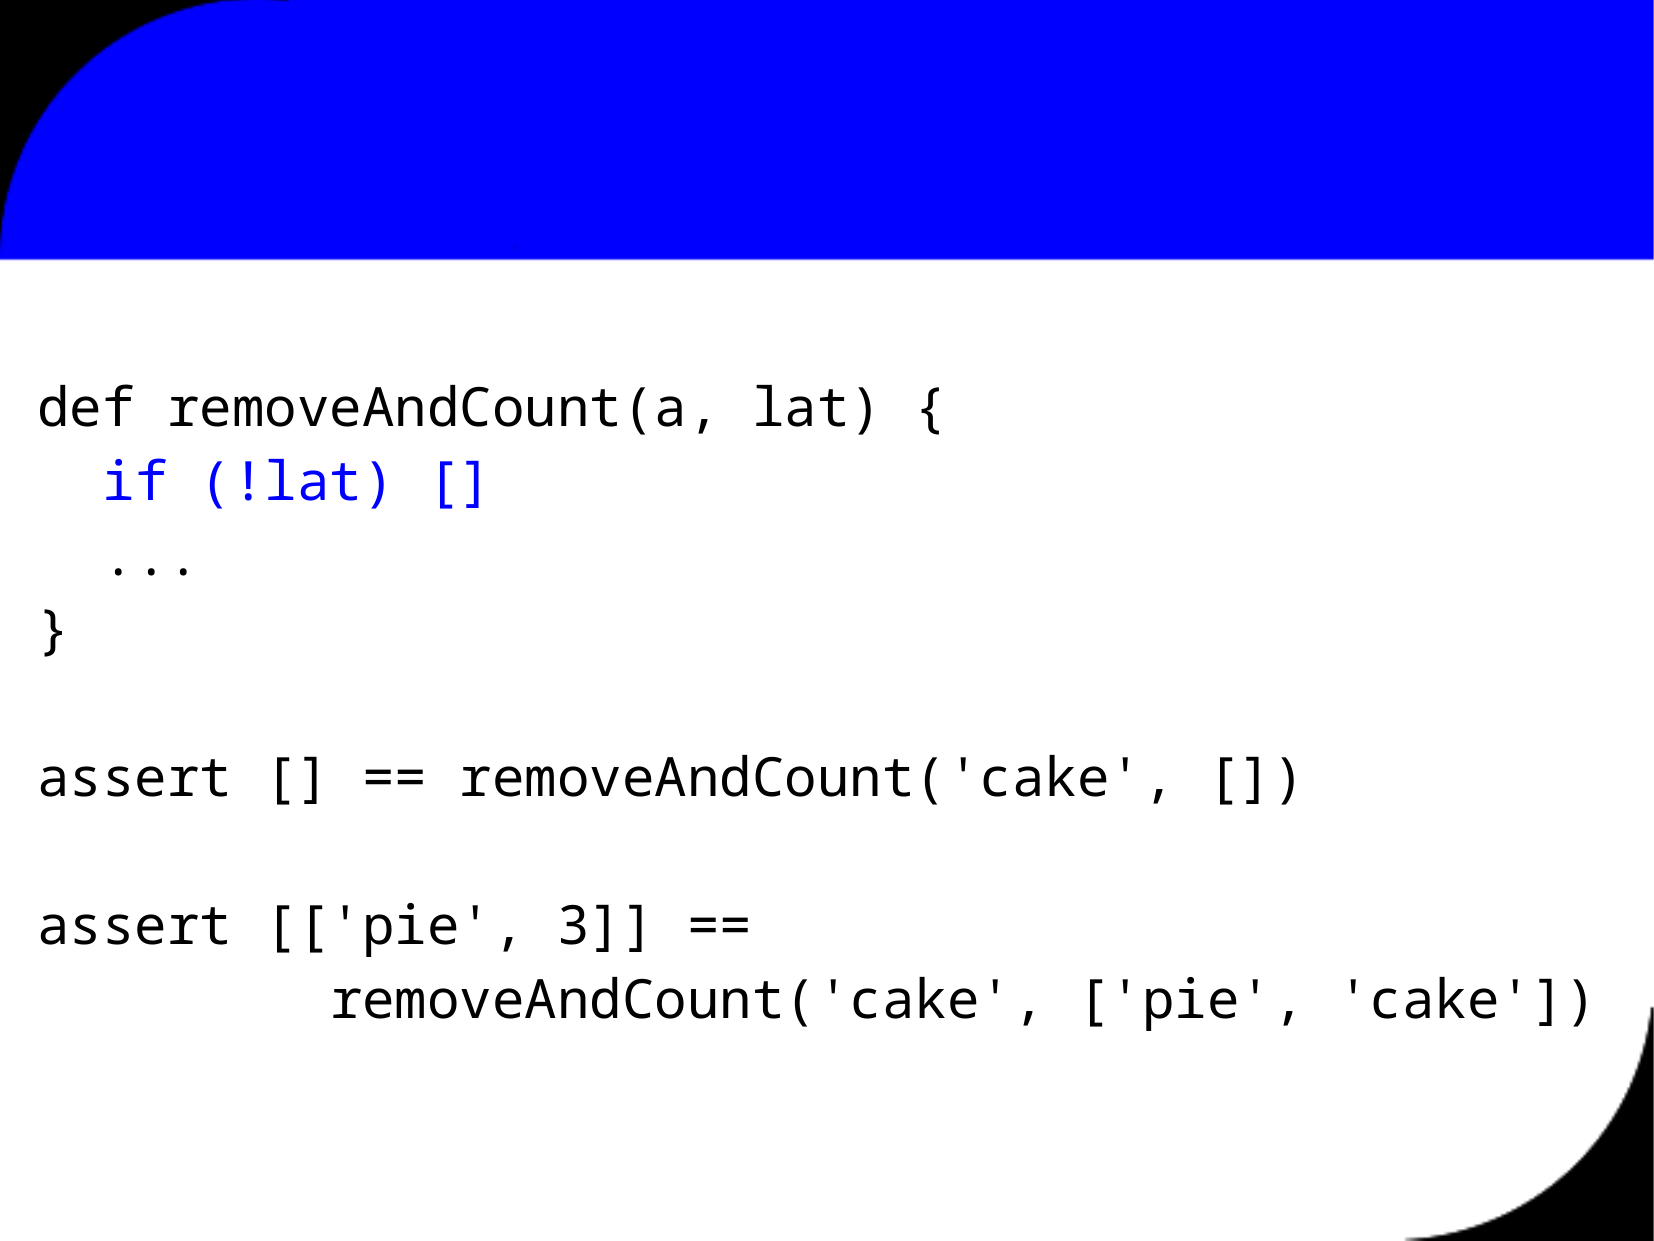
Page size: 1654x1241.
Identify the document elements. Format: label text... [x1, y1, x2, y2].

picture [0, 0, 1654, 1241]
subtitle def removeAndCount(a, lat) { if (!lat) [] ... } assert [] == removeAndCount('cake', []) assert [['pie', 3]] == removeAndCount('cake', ['pie', 'cake']) [37, 300, 1617, 1104]
